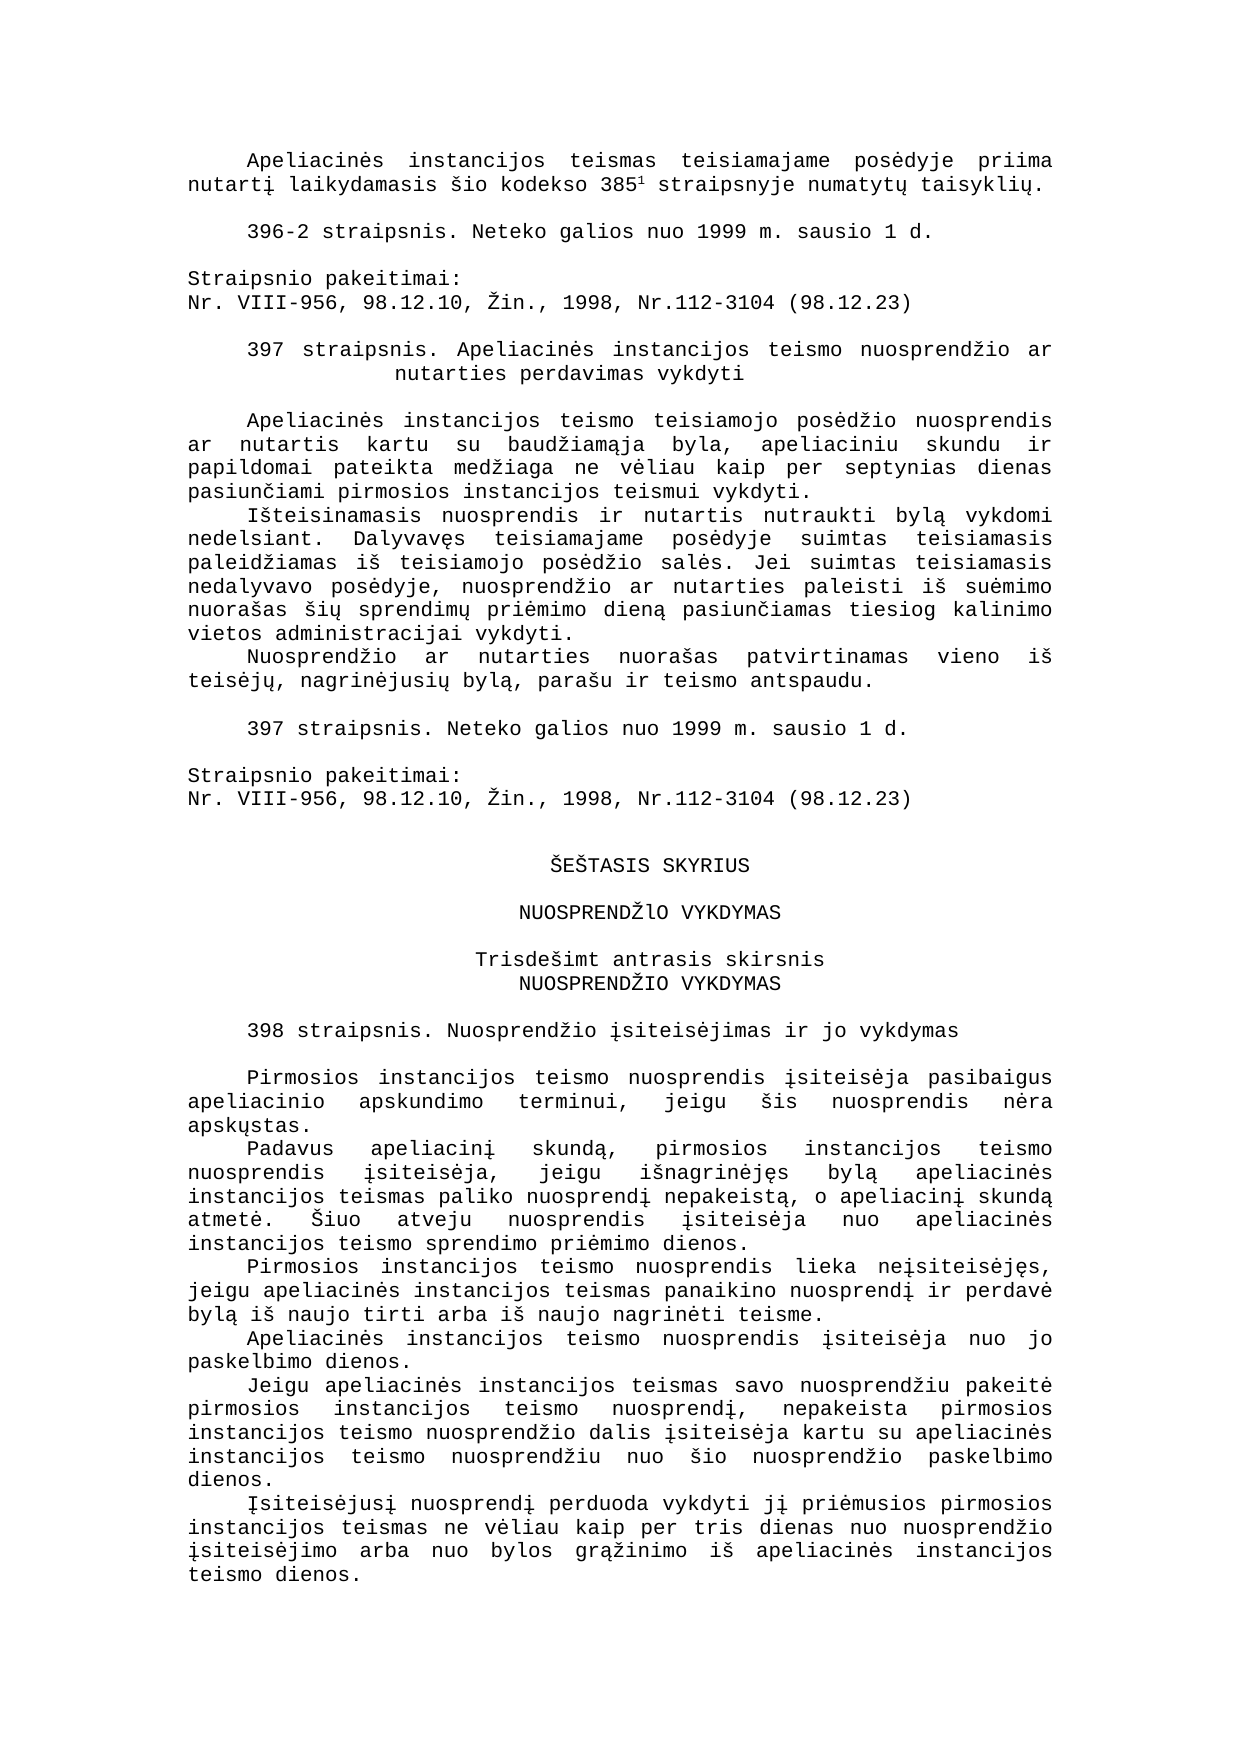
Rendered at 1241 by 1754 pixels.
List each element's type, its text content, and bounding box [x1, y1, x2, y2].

text Apeliacinės instancijos teismo teisiamojo posėdžio nuosprendis ar nutartis kartu su baudžiamąja byla, apeliaciniu skundu ir papildomai pateikta medžiaga ne vėliau kaip per septynias dienas pasiunčiami pirmosios instancijos teismui vykdyti. [187, 410, 1053, 505]
text 398 straipsnis. Nuosprendžio įsiteisėjimas ir jo vykdymas [247, 1020, 1053, 1044]
text Įsiteisėjusį nuosprendį perduoda vykdyti jį priėmusios pirmosios instancijos teismas ne vėliau kaip per tris dienas nuo nuosprendžio įsiteisėjimo arba nuo bylos grąžinimo iš apeliacinės instancijos teismo dienos. [187, 1493, 1053, 1588]
text Straipsnio pakeitimai: [187, 765, 1053, 788]
text NUOSPRENDŽIO VYKDYMAS [187, 973, 1053, 996]
text Pirmosios instancijos teismo nuosprendis lieka neįsiteisėjęs, jeigu apeliacinės instancijos teismas panaikino nuosprendį ir perdavė bylą iš naujo tirti arba iš naujo nagrinėti teisme. [187, 1257, 1053, 1327]
text 397 straipsnis. Neteko galios nuo 1999 m. sausio 1 d. [187, 717, 1053, 741]
text Padavus apeliacinį skundą, pirmosios instancijos teismo nuosprendis įsiteisėja, jeigu išnagrinėjęs bylą apeliacinės instancijos teismas paliko nuosprendį nepakeistą, o apeliacinį skundą atmetė. Šiuo atveju nuosprendis įsiteisėja nuo apeliacinės instancijos teismo sprendimo priėmimo dienos. [187, 1138, 1053, 1257]
text Jeigu apeliacinės instancijos teismas savo nuosprendžiu pakeitė pirmosios instancijos teismo nuosprendį, nepakeista pirmosios instancijos teismo nuosprendžio dalis įsiteisėja kartu su apeliacinės instancijos teismo nuosprendžiu nuo šio nuosprendžio paskelbimo dienos. [187, 1375, 1053, 1493]
text 397 straipsnis. Apeliacinės instancijos teismo nuosprendžio ar nutarties perdavimas vykdyti [247, 339, 1053, 386]
text Pirmosios instancijos teismo nuosprendis įsiteisėja pasibaigus apeliacinio apskundimo terminui, jeigu šis nuosprendis nėra apskųstas. [187, 1067, 1053, 1138]
text Trisdešimt antrasis skirsnis [187, 949, 1053, 973]
text Apeliacinės instancijos teismas teisiamajame posėdyje priima nutartį laikydamasis šio kodekso 3851 straipsnyje numatytų taisyklių. [187, 150, 1053, 197]
text ŠEŠTASIS SKYRIUS [187, 854, 1053, 878]
text Nuosprendžio ar nutarties nuorašas patvirtinamas vieno iš teisėjų, nagrinėjusių bylą, parašu ir teismo antspaudu. [187, 647, 1053, 694]
text Išteisinamasis nuosprendis ir nutartis nutraukti bylą vykdomi nedelsiant. Dalyvavęs teisiamajame posėdyje suimtas teisiamasis paleidžiamas iš teisiamojo posėdžio salės. Jei suimtas teisiamasis nedalyvavo posėdyje, nuosprendžio ar nutarties paleisti iš suėmimo nuorašas šių sprendimų priėmimo dieną pasiunčiamas tiesiog kalinimo vietos administracijai vykdyti. [187, 505, 1053, 647]
text NUOSPRENDŽlO VYKDYMAS [187, 902, 1053, 926]
text Nr. VIII-956, 98.12.10, Žin., 1998, Nr.112-3104 (98.12.23) [187, 292, 1053, 316]
text Straipsnio pakeitimai: [187, 268, 1053, 292]
text 396-2 straipsnis. Neteko galios nuo 1999 m. sausio 1 d. [187, 221, 1053, 244]
text Apeliacinės instancijos teismo nuosprendis įsiteisėja nuo jo paskelbimo dienos. [187, 1327, 1053, 1375]
text Nr. VIII-956, 98.12.10, Žin., 1998, Nr.112-3104 (98.12.23) [187, 788, 1053, 812]
